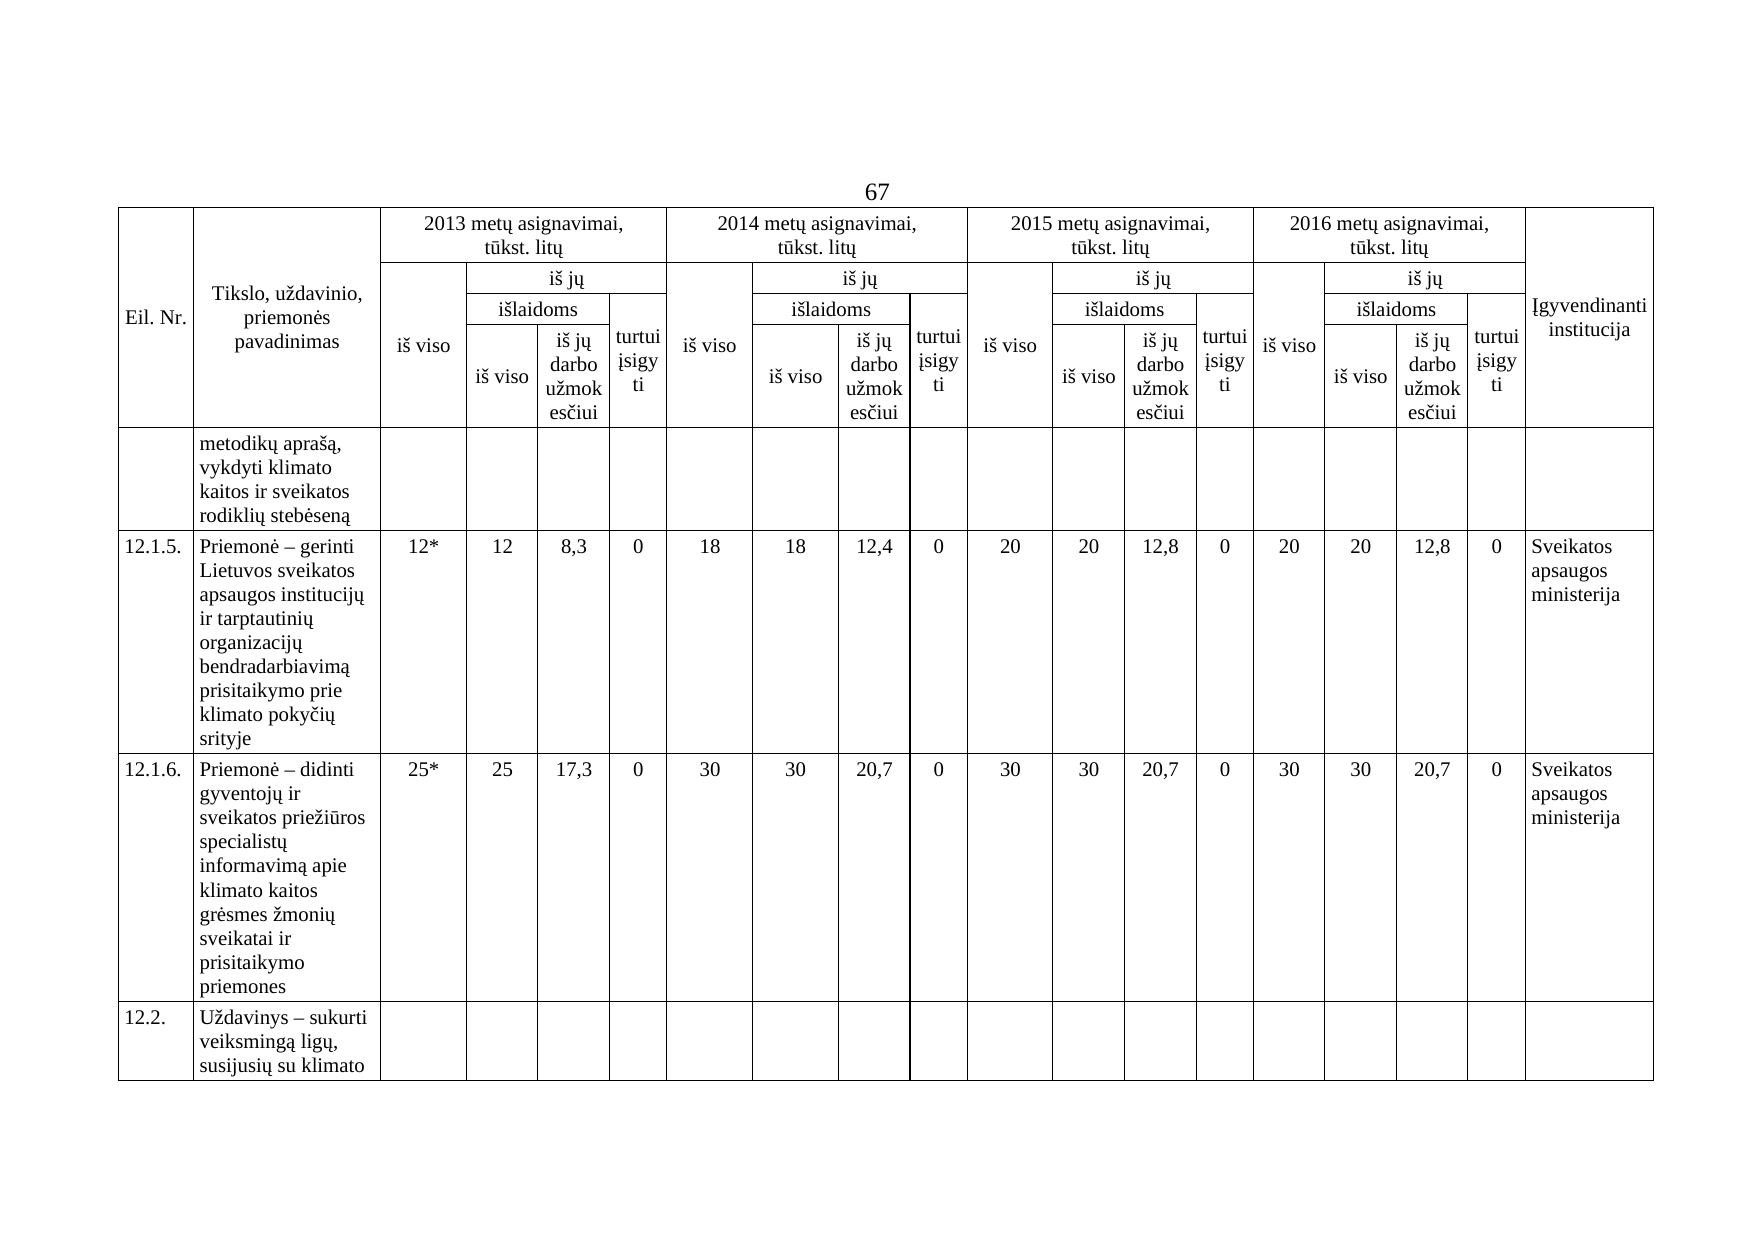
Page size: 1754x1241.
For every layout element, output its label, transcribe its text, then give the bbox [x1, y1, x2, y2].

table_cell 20,7 [1397, 754, 1467, 1001]
table_cell [381, 428, 466, 530]
table_cell 20,7 [839, 754, 909, 1001]
table_cell [753, 428, 838, 530]
table_cell [1053, 428, 1124, 530]
table_cell [538, 1002, 609, 1080]
table_cell [1325, 428, 1396, 530]
table_cell [1397, 428, 1467, 530]
table_cell Sveikatos apsaugos ministerija [1526, 531, 1653, 753]
table_cell [968, 1002, 1052, 1080]
table_cell turtui įsigyti [1468, 294, 1525, 427]
table_cell 0 [1197, 754, 1253, 1001]
table_cell Sveikatos apsaugos ministerija [1526, 754, 1653, 1001]
table_cell 17,3 [538, 754, 609, 1001]
table_cell 25 [467, 754, 537, 1001]
table_cell išlaidoms [1053, 294, 1196, 323]
table_cell 30 [1053, 754, 1124, 1001]
table_cell [839, 428, 909, 530]
table_cell 20,7 [1125, 754, 1196, 1001]
table_cell iš jų [1053, 263, 1253, 293]
table_cell [1197, 428, 1253, 530]
table_cell [1125, 428, 1196, 530]
table_cell [467, 1002, 537, 1080]
table_cell [538, 428, 609, 530]
table_cell [1468, 428, 1525, 530]
table_cell [1197, 1002, 1253, 1080]
table_cell [1254, 428, 1324, 530]
table_cell 18 [753, 531, 838, 753]
table_cell iš viso [753, 325, 838, 427]
table_cell [610, 1002, 666, 1080]
table_cell 12.1.6. [119, 754, 193, 1001]
table_cell [1526, 428, 1653, 530]
table_cell [667, 428, 752, 530]
table_cell iš jų [1325, 263, 1525, 293]
table_header Eil. Nr. [119, 208, 193, 427]
table_cell [1468, 1002, 1525, 1080]
table_cell [839, 1002, 909, 1080]
table_cell [119, 428, 193, 530]
table_cell iš jų [753, 263, 967, 293]
table_cell 12.1.5. [119, 531, 193, 753]
table_header 2015 metų asignavimai, tūkst. litų [968, 208, 1253, 262]
table_cell iš viso [1254, 263, 1324, 427]
table_cell 0 [1468, 754, 1525, 1001]
table_cell 30 [1254, 754, 1324, 1001]
table_cell iš jų darbo užmokesčiui [1125, 325, 1196, 427]
table_cell [610, 428, 666, 530]
table_header Tikslo, uždavinio, priemonės pavadinimas [194, 208, 380, 427]
table_cell 12,8 [1125, 531, 1196, 753]
table_cell 20 [1325, 531, 1396, 753]
table_cell [911, 428, 967, 530]
table_header 2014 metų asignavimai, tūkst. litų [667, 208, 967, 262]
table_cell iš jų darbo užmokesčiui [1397, 325, 1467, 427]
table_cell [467, 428, 537, 530]
table_cell iš jų darbo užmokesčiui [839, 325, 909, 427]
table_cell [381, 1002, 466, 1080]
table_cell iš viso [381, 263, 466, 427]
table_cell 12* [381, 531, 466, 753]
table_cell iš jų [467, 263, 666, 293]
table_cell išlaidoms [1325, 294, 1467, 323]
table_cell [1325, 1002, 1396, 1080]
table_cell [1526, 1002, 1653, 1080]
table_cell 0 [610, 754, 666, 1001]
table_cell [667, 1002, 752, 1080]
table_cell 0 [911, 531, 967, 753]
table_cell [1125, 1002, 1196, 1080]
table_cell [1254, 1002, 1324, 1080]
table_cell iš viso [667, 263, 752, 427]
table_cell iš viso [467, 325, 537, 427]
table_cell 30 [753, 754, 838, 1001]
table_cell [753, 1002, 838, 1080]
table_cell 20 [968, 531, 1052, 753]
table_cell 0 [911, 754, 967, 1001]
table_cell [911, 1002, 967, 1080]
table_cell 12 [467, 531, 537, 753]
table_cell 0 [610, 531, 666, 753]
table_cell Uždavinys – sukurti veiksmingą ligų, susijusių su klimato [194, 1002, 380, 1080]
table_cell turtui įsigyti [911, 294, 967, 427]
table_cell 12,4 [839, 531, 909, 753]
table_cell 0 [1197, 531, 1253, 753]
table_cell išlaidoms [753, 294, 909, 323]
table_cell 30 [968, 754, 1052, 1001]
table_cell [1397, 1002, 1467, 1080]
table_cell 25* [381, 754, 466, 1001]
table_cell Priemonė – didinti gyventojų ir sveikatos priežiūros specialistų informavimą apie klimato kaitos grėsmes žmonių sveikatai ir prisitaikymo priemones [194, 754, 380, 1001]
table_cell metodikų aprašą, vykdyti klimato kaitos ir sveikatos rodiklių stebėseną [194, 428, 380, 530]
table_cell [968, 428, 1052, 530]
table_cell 30 [667, 754, 752, 1001]
table_cell 12.2. [119, 1002, 193, 1080]
table_header Įgyvendinanti institucija [1526, 208, 1653, 427]
table_cell 30 [1325, 754, 1396, 1001]
table_cell turtui įsigyti [1197, 294, 1253, 427]
table_cell 8,3 [538, 531, 609, 753]
table_cell iš viso [1325, 325, 1396, 427]
table_cell 18 [667, 531, 752, 753]
table_cell 0 [1468, 531, 1525, 753]
table_cell Priemonė – gerinti Lietuvos sveikatos apsaugos institucijų ir tarptautinių organizacijų bendradarbiavimą prisitaikymo prie klimato pokyčių srityje [194, 531, 380, 753]
table_cell iš viso [968, 263, 1052, 427]
table_cell iš jų darbo užmokesčiui [538, 325, 609, 427]
table_cell 12,8 [1397, 531, 1467, 753]
table_header 2013 metų asignavimai, tūkst. litų [381, 208, 666, 262]
table_cell išlaidoms [467, 294, 609, 323]
table_cell 20 [1053, 531, 1124, 753]
table_cell turtui įsigyti [610, 294, 666, 427]
table_header 2016 metų asignavimai, tūkst. litų [1254, 208, 1525, 262]
table_cell iš viso [1053, 325, 1124, 427]
table_cell [1053, 1002, 1124, 1080]
table_cell 20 [1254, 531, 1324, 753]
